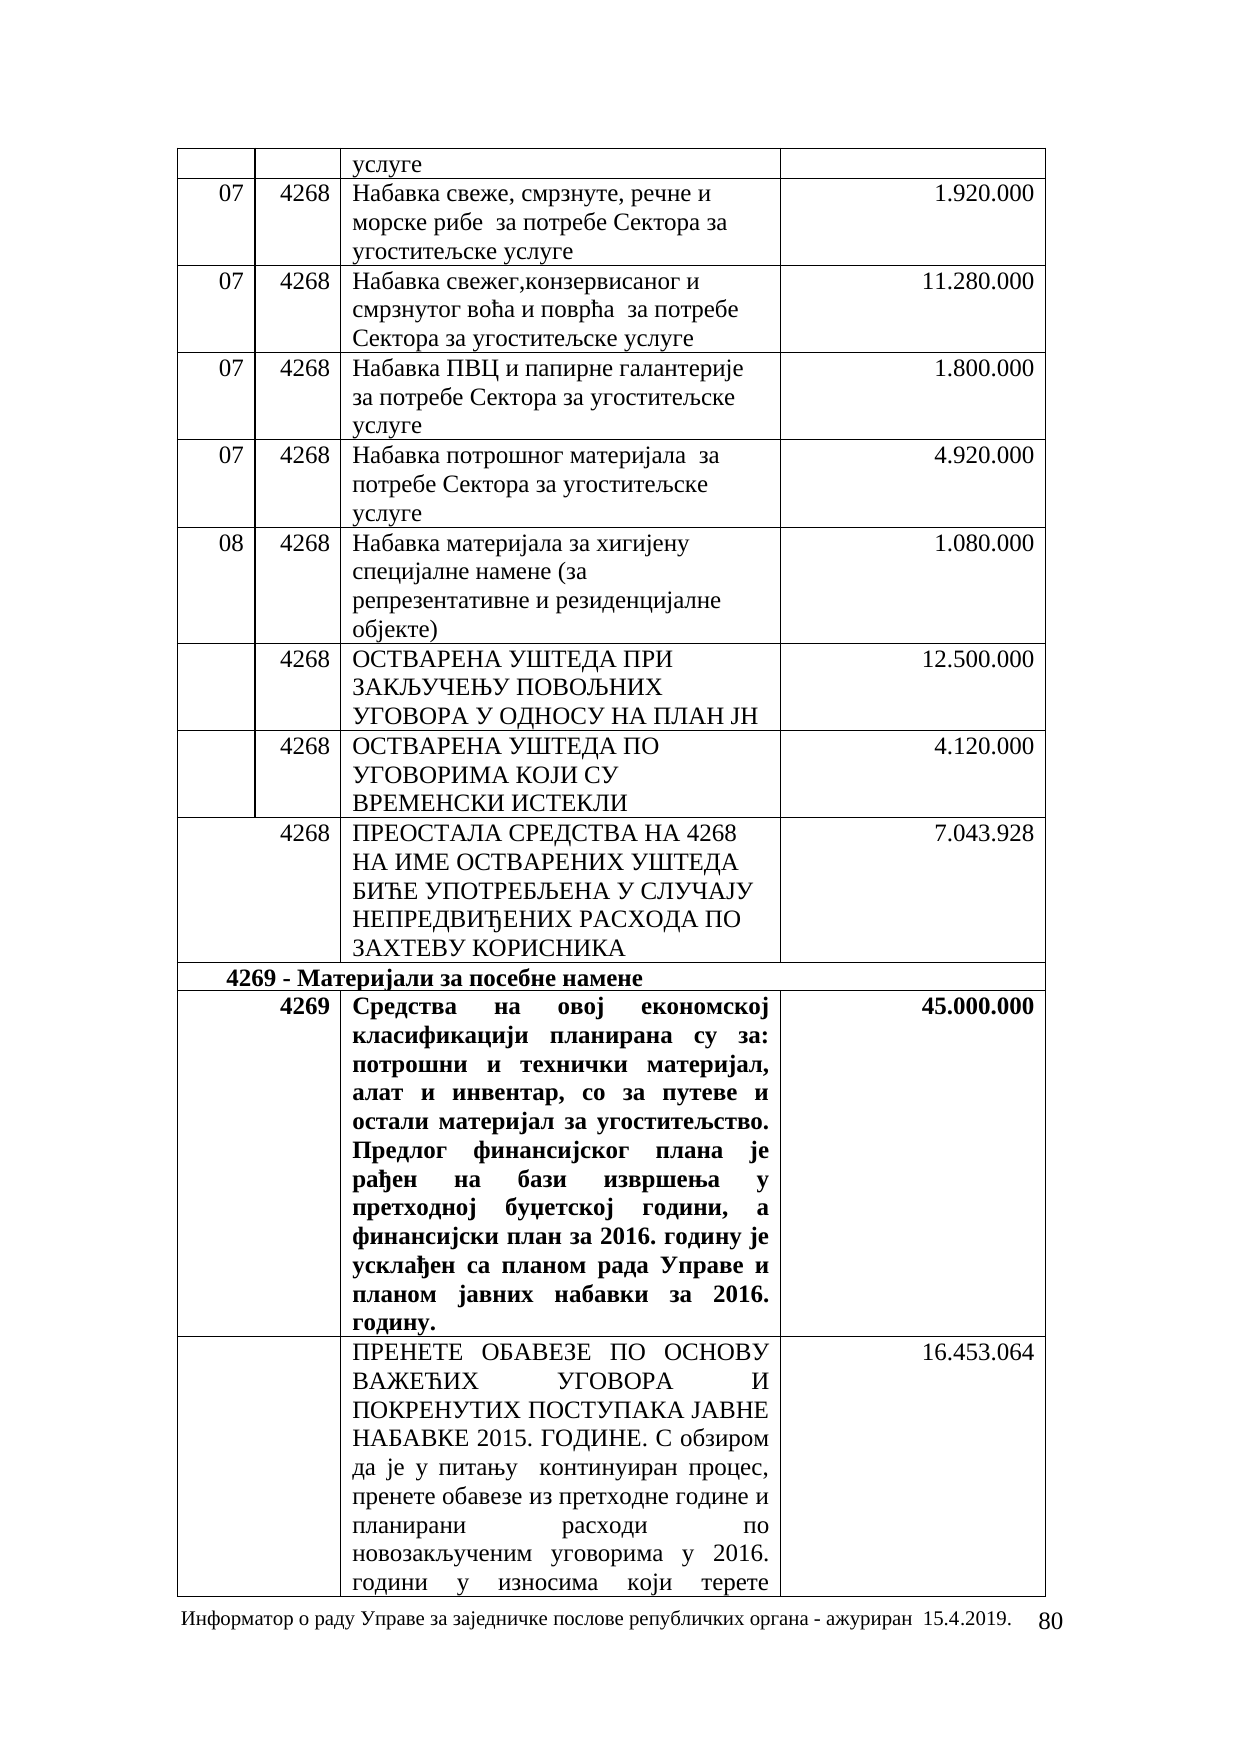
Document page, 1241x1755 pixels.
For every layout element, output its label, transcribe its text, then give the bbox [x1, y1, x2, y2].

table_cell Набавка ПВЦ и папирне галантерије за потребе Сектора за угоститељске услуге [341, 353, 780, 439]
table_cell услуге [341, 149, 780, 177]
table_cell [178, 644, 254, 730]
table_cell [178, 1337, 340, 1596]
table_cell Средства на овој економској класификацији планирана су за: потрошни и технички материјал, алат и инвентар, со за путеве и остали материјал за угоститељство. Предлог финансијског плана је рађен на бази извршења у претходној буџетској години, а финансијски план за 2016. годину је усклађен са планом рада Управе и планом јавних набавки за 2016. годину. [341, 991, 780, 1336]
table_cell 11.280.000 [781, 266, 1045, 352]
table_cell 4268 [256, 353, 340, 439]
table_cell Набавка свеже, смрзнуте, речне и морске рибе за потребе Сектора за угоститељске услуге [341, 179, 780, 265]
table_cell [178, 731, 254, 817]
table_cell 4269 [178, 991, 340, 1336]
table_cell 12.500.000 [781, 644, 1045, 730]
table_cell 16.453.064 [781, 1337, 1045, 1596]
table_cell Набавка потрошног материјала за потребе Сектора за угоститељске услуге [341, 440, 780, 527]
table_cell 4268 [256, 644, 340, 730]
table_cell 4268 [256, 179, 340, 265]
table_cell 1.920.000 [781, 179, 1045, 265]
table_cell 07 [178, 179, 254, 265]
table_cell ПРЕНЕТЕ ОБАВЕЗЕ ПО ОСНОВУ ВАЖЕЋИХ УГОВОРА И ПОКРЕНУТИХ ПОСТУПАКА ЈАВНЕ НАБАВКЕ 2015. ГОДИНЕ. С обзиром да је у питању континуиран процес, пренете обавезе из претходне године и планирани расходи по новозакљученим уговорима у 2016. години у износима који терете [341, 1337, 780, 1596]
table_cell 08 [178, 528, 254, 643]
table_cell [178, 149, 254, 177]
table_cell 4268 [256, 731, 340, 817]
table_cell 07 [178, 440, 254, 527]
table_cell ОСТВАРЕНА УШТЕДА ПРИ ЗАКЉУЧЕЊУ ПОВОЉНИХ УГОВОРА У ОДНОСУ НА ПЛАН ЈН [341, 644, 780, 730]
table_cell 4.920.000 [781, 440, 1045, 527]
table_cell 4268 [178, 818, 340, 962]
table_cell 1.080.000 [781, 528, 1045, 643]
table_cell 4268 [256, 440, 340, 527]
table_cell Набавка свежег,конзервисаног и смрзнутог воћа и поврћа за потребе Сектора за угоститељске услуге [341, 266, 780, 352]
table_cell 4268 [256, 266, 340, 352]
table_cell 7.043.928 [781, 818, 1045, 962]
table_cell 07 [178, 266, 254, 352]
table_cell [256, 149, 340, 177]
table_cell ОСТВАРЕНА УШТЕДА ПО УГОВОРИМА КОЈИ СУ ВРЕМЕНСКИ ИСТЕКЛИ [341, 731, 780, 817]
table_cell ПРЕОСТАЛА СРЕДСТВА НА 4268 НА ИМЕ ОСТВАРЕНИХ УШТЕДА БИЋЕ УПОТРЕБЉЕНА У СЛУЧАЈУ НЕПРЕДВИЂЕНИХ РАСХОДА ПО ЗАХТЕВУ КОРИСНИКА [341, 818, 780, 962]
table_cell 45.000.000 [781, 991, 1045, 1336]
table_cell 4.120.000 [781, 731, 1045, 817]
table_cell 07 [178, 353, 254, 439]
table_cell 4269 - Материјали за посебне намене [178, 963, 1045, 990]
table_cell Набавка материјала за хигијену специјалне намене (за репрезентативне и резиденцијалне објекте) [341, 528, 780, 643]
table_cell 1.800.000 [781, 353, 1045, 439]
table_cell [781, 149, 1045, 177]
table_cell 4268 [256, 528, 340, 643]
